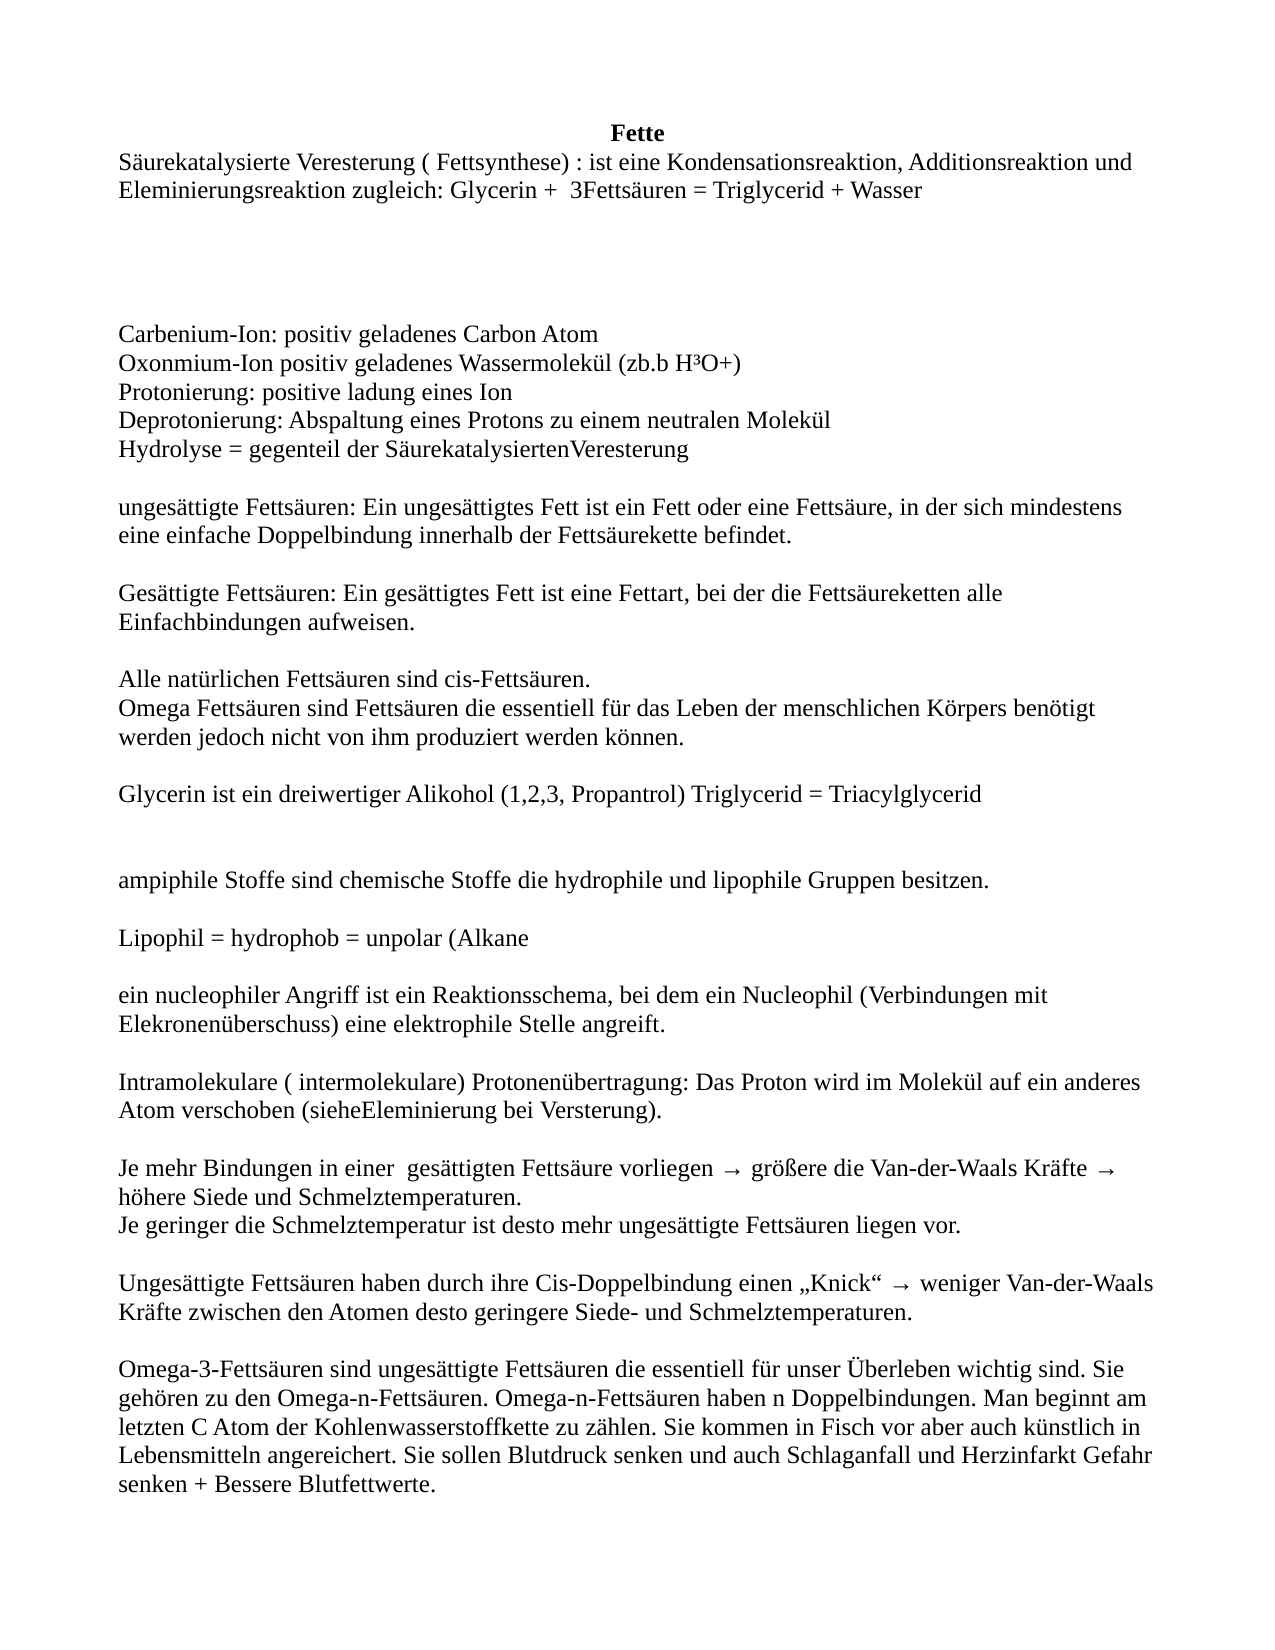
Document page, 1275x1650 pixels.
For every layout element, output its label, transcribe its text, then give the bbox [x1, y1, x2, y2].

text ein nucleophiler Angriff ist ein Reaktionsschema, bei dem ein Nucleophil (Verbindungen mit Elekronenüberschuss) eine elektrophile Stelle angreift. [118, 981, 1157, 1038]
text Alle natürlichen Fettsäuren sind cis-Fettsäuren. [118, 664, 1157, 693]
text Je geringer die Schmelztemperatur ist desto mehr ungesättigte Fettsäuren liegen vor. [118, 1211, 1157, 1239]
text Oxonmium-Ion positiv geladenes Wassermolekül (zb.b H³O+) [118, 348, 1157, 377]
text Protonierung: positive ladung eines Ion [118, 377, 1157, 406]
text Je mehr Bindungen in einer gesättigten Fettsäure vorliegen → größere die Van-der-Waals Kräfte → höhere Siede und Schmelztemperaturen. [118, 1153, 1157, 1211]
text Säurekatalysierte Veresterung ( Fettsynthese) : ist eine Kondensationsreaktion, Additionsreaktion und Eleminierungsreaktion zugleich: Glycerin + 3Fettsäuren = Triglycerid + Wasser [118, 147, 1157, 204]
text ampiphile Stoffe sind chemische Stoffe die hydrophile und lipophile Gruppen besitzen. [118, 866, 1157, 894]
text Intramolekulare ( intermolekulare) Protonenübertragung: Das Proton wird im Molekül auf ein anderes Atom verschoben (sieheEleminierung bei Versterung). [118, 1067, 1157, 1124]
text Carbenium-Ion: positiv geladenes Carbon Atom [118, 319, 1157, 348]
text Ungesättigte Fettsäuren haben durch ihre Cis-Doppelbindung einen „Knick“ → weniger Van-der-Waals Kräfte zwischen den Atomen desto geringere Siede- und Schmelztemperaturen. [118, 1268, 1157, 1326]
text Deprotonierung: Abspaltung eines Protons zu einem neutralen Molekül [118, 406, 1157, 434]
text Gesättigte Fettsäuren: Ein gesättigtes Fett ist eine Fettart, bei der die Fettsäureketten alle Einfachbindungen aufweisen. [118, 578, 1157, 636]
text ungesättigte Fettsäuren: Ein ungesättigtes Fett ist ein Fett oder eine Fettsäure, in der sich mindestens eine einfache Doppelbindung innerhalb der Fettsäurekette befindet. [118, 492, 1157, 549]
text Hydrolyse = gegenteil der SäurekatalysiertenVeresterung [118, 434, 1157, 463]
text Lipophil = hydrophob = unpolar (Alkane [118, 923, 1157, 952]
text Fette [118, 118, 1157, 147]
text Omega-3-Fettsäuren sind ungesättigte Fettsäuren die essentiell für unser Überleben wichtig sind. Sie gehören zu den Omega-n-Fettsäuren. Omega-n-Fettsäuren haben n Doppelbindungen. Man beginnt am letzten C Atom der Kohlenwasserstoffkette zu zählen. Sie kommen in Fisch vor aber auch künstlich in Lebensmitteln angereichert. Sie sollen Blutdruck senken und auch Schlaganfall und Herzinfarkt Gefahr senken + Bessere Blutfettwerte. [118, 1354, 1157, 1498]
text Glycerin ist ein dreiwertiger Alikohol (1,2,3, Propantrol) Triglycerid = Triacylglycerid [118, 779, 1157, 808]
text Omega Fettsäuren sind Fettsäuren die essentiell für das Leben der menschlichen Körpers benötigt werden jedoch nicht von ihm produziert werden können. [118, 693, 1157, 751]
